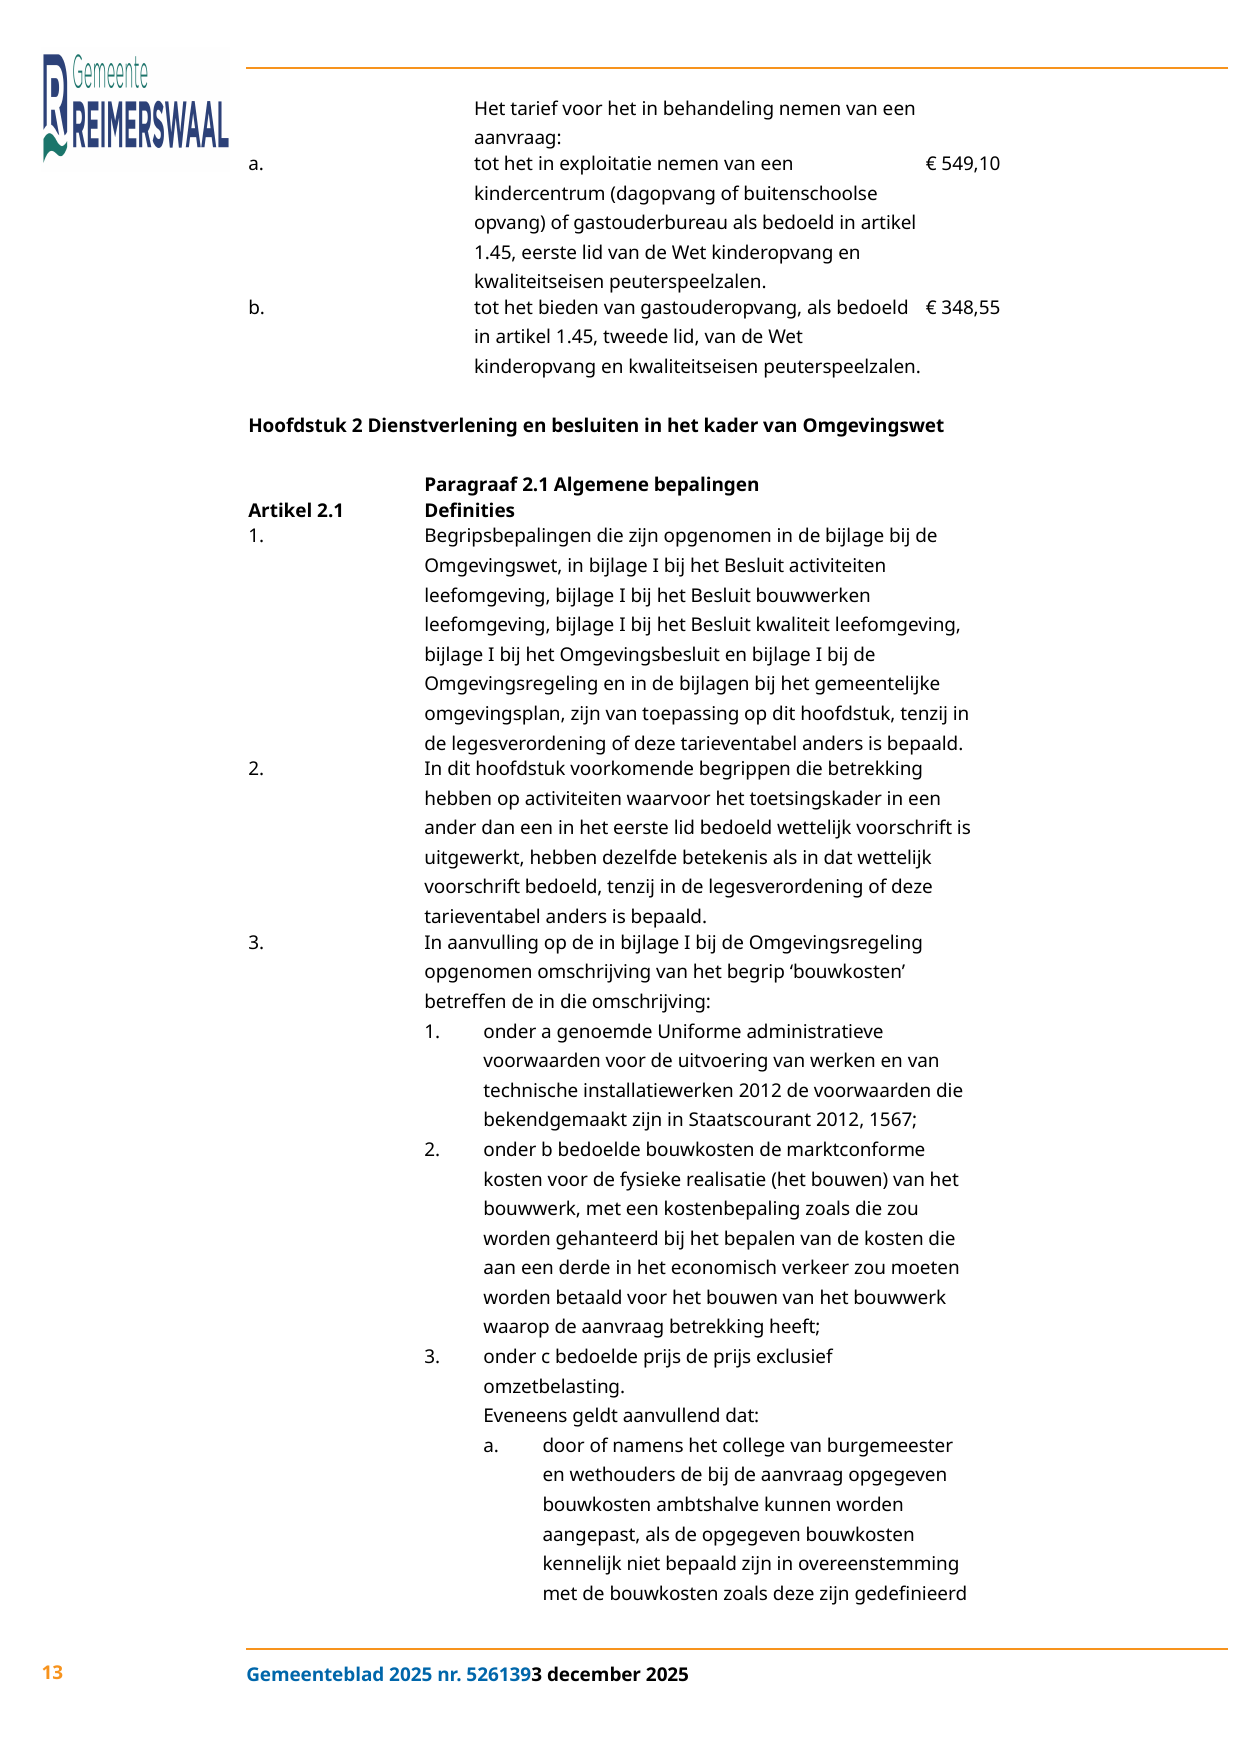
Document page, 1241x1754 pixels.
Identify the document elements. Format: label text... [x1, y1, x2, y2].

table_header [975, 471, 1152, 497]
table_cell tot het bieden van gastouderopvang, als bedoeld in artikel 1.45, tweede lid, van de Wet kinderopvang en kwaliteitseisen peuterspeelzalen. [474, 294, 926, 379]
table_cell € 549,10 [926, 150, 1152, 294]
table_cell Definities [424, 497, 975, 523]
table_cell [975, 523, 1152, 755]
table_cell Artikel 2.1 [248, 497, 424, 523]
table_cell 2. [248, 755, 424, 929]
table_cell a. [248, 150, 474, 294]
table_cell Het tarief voor het in behandeling nemen van een aanvraag: [474, 95, 926, 150]
table_cell [975, 929, 1152, 1606]
table_cell Begripsbepalingen die zijn opgenomen in de bijlage bij de Omgevingswet, in bijlage I bij het Besluit activiteiten leefomgeving, bijlage I bij het Besluit bouwwerken leefomgeving, bijlage I bij het Besluit kwaliteit leefomgeving, bijlage I bij het Omgevingsbesluit en bijlage I bij de Omgevingsregeling en in de bijlagen bij het gemeentelijke omgevingsplan, zijn van toepassing op dit hoofdstuk, tenzij in de legesverordening of deze tarieventabel anders is bepaald. [424, 523, 975, 755]
text Hoofdstuk 2 Dienstverlening en besluiten in het kader van Omgevingswet [248, 412, 1152, 438]
table_cell [926, 95, 1152, 150]
table_cell [975, 497, 1152, 523]
table_header Paragraaf 2.1 Algemene bepalingen [424, 471, 975, 497]
table_cell In aanvulling op de in bijlage I bij de Omgevingsregeling opgenomen omschrijving van het begrip ‘bouwkosten’ betreffen de in die omschrijving: onder a genoemde Uniforme administratieve voorwaarden voor de uitvoering van werken en van technische installatiewerken 2012 de voorwaarden die bekendgemaakt zijn in Staatscourant 2012, 1567; onder b bedoelde bouwkosten de marktconforme kosten voor de fysieke realisatie (het bouwen) van het bouwwerk, met een kostenbepaling zoals die zou worden gehanteerd bij het bepalen van de kosten die aan een derde in het economisch verkeer zou moeten worden betaald voor het bouwen van het bouwwerk waarop de aanvraag betrekking heeft; onder c bedoelde prijs de prijs exclusief omzetbelasting. Eveneens geldt aanvullend dat: door of namens het college van burgemeester en wethouders de bij de aanvraag opgegeven bouwkosten ambtshalve kunnen worden aangepast, als de opgegeven bouwkosten kennelijk niet bepaald zijn in overeenstemming met de bouwkosten zoals deze zijn gedefinieerd [424, 929, 975, 1606]
table_header [248, 471, 424, 497]
table_cell 3. [248, 929, 424, 1606]
table_cell b. [248, 294, 474, 379]
table_cell tot het in exploitatie nemen van een kindercentrum (dagopvang of buitenschoolse opvang) of gastouderbureau als bedoeld in artikel 1.45, eerste lid van de Wet kinderopvang en kwaliteitseisen peuterspeelzalen. [474, 150, 926, 294]
table_cell [248, 95, 474, 150]
table_cell In dit hoofdstuk voorkomende begrippen die betrekking hebben op activiteiten waarvoor het toetsingskader in een ander dan een in het eerste lid bedoeld wettelijk voorschrift is uitgewerkt, hebben dezelfde betekenis als in dat wettelijk voorschrift bedoeld, tenzij in de legesverordening of deze tarieventabel anders is bepaald. [424, 755, 975, 929]
table_cell [975, 755, 1152, 929]
table_cell € 348,55 [926, 294, 1152, 379]
table_cell 1. [248, 523, 424, 755]
picture [41, 47, 231, 172]
